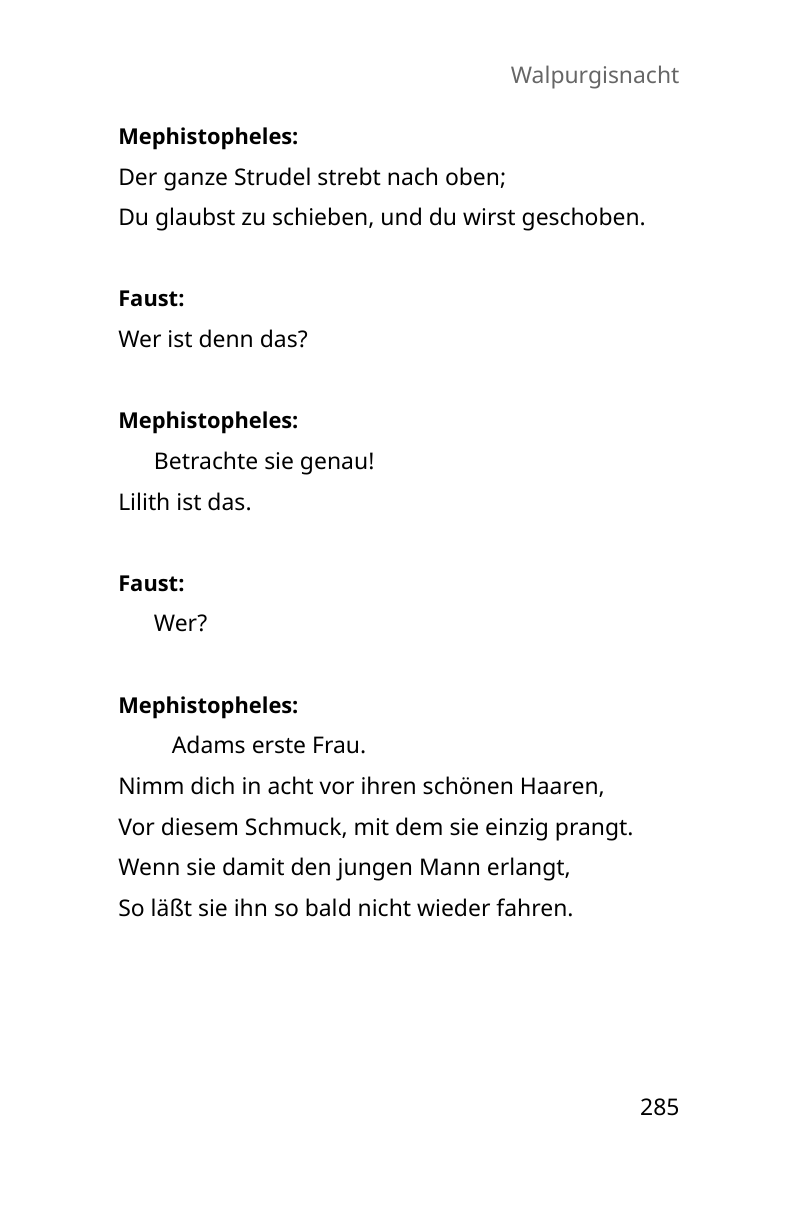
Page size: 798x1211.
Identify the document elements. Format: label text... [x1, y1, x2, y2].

text Mephistopheles: Betrachte sie genau! Lilith ist das. [118, 381, 679, 517]
text Mephistopheles: Der ganze Strudel strebt nach oben; Du glaubst zu schieben, und du wirst geschoben. [118, 120, 679, 232]
text Faust: Wer? [118, 544, 679, 638]
text Mephistopheles: Adams erste Frau. Nimm dich in acht vor ihren schönen Haaren, Vor diesem Schmuck, mit dem sie einzig prangt. Wenn sie damit den jungen Mann erlangt, So läßt sie ihn so bald nicht wieder fahren. [118, 666, 679, 923]
text Faust: Wer ist denn das? [118, 259, 679, 354]
